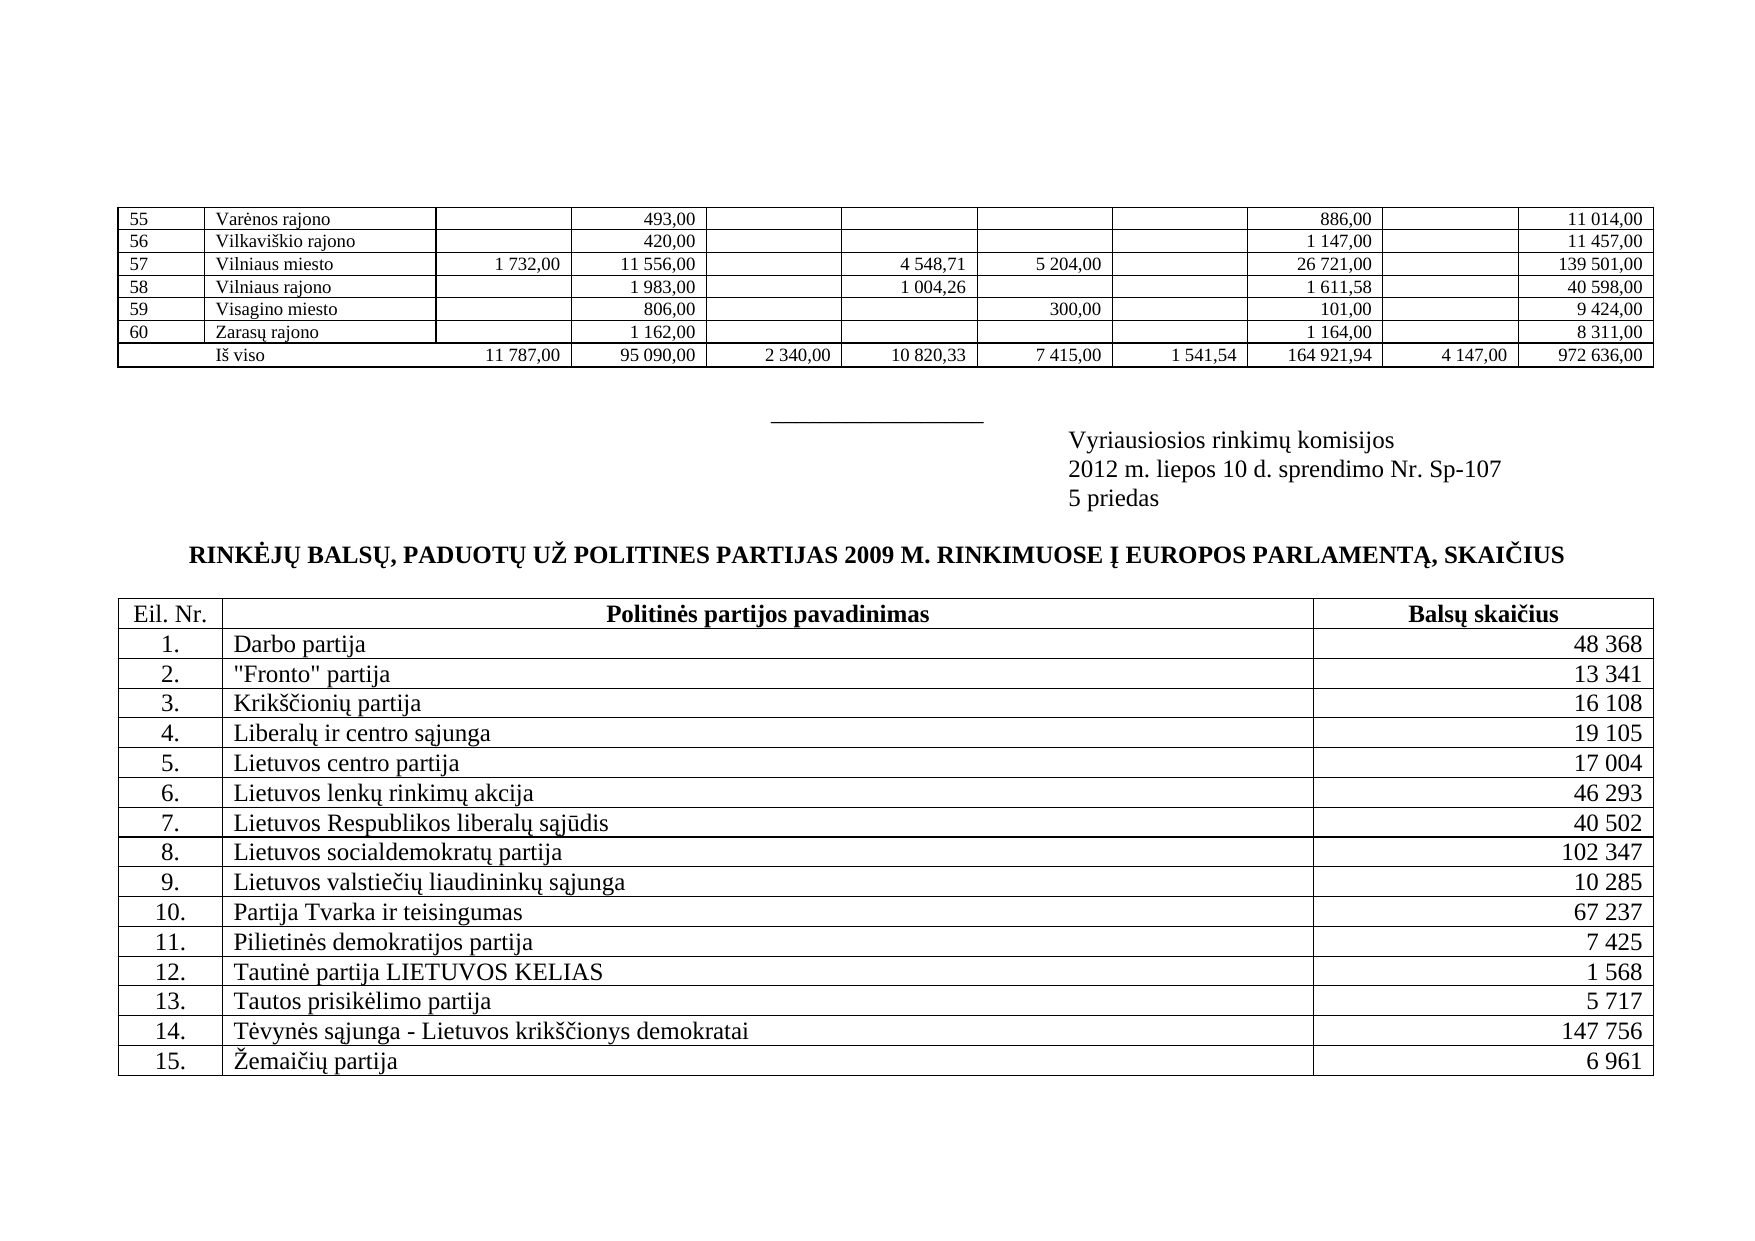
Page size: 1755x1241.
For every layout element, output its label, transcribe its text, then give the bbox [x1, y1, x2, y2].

table_cell 6 961 [1314, 1046, 1653, 1075]
table_cell 10 285 [1314, 867, 1653, 896]
table_cell [1113, 208, 1247, 229]
table_cell Visagino miesto [205, 298, 435, 320]
table_cell [1383, 321, 1518, 342]
table_cell 11 556,00 [572, 253, 706, 274]
table_cell 9. [119, 867, 222, 896]
table_cell 1. [119, 629, 222, 658]
table_cell [707, 253, 841, 274]
table_cell 7. [119, 808, 222, 836]
table_cell 139 501,00 [1519, 253, 1653, 274]
table_cell 420,00 [572, 230, 706, 252]
table_cell 10 820,33 [842, 344, 977, 366]
table_cell 11. [119, 927, 222, 956]
table_cell Vilkaviškio rajono [205, 230, 435, 252]
text 2012 m. liepos 10 d. sprendimo Nr. Sp-107 [1068, 454, 1636, 483]
table_cell 886,00 [1248, 208, 1382, 229]
table_cell 7 415,00 [978, 344, 1112, 366]
table_cell 9 424,00 [1519, 298, 1653, 320]
table_cell 3. [119, 689, 222, 717]
table_cell Tautinė partija LIETUVOS KELIAS [223, 957, 1313, 985]
table_cell 1 983,00 [572, 276, 706, 297]
table_cell 60 [119, 321, 204, 342]
table_cell [1113, 230, 1247, 252]
table_cell [707, 208, 841, 229]
table_header Politinės partijos pavadinimas [223, 599, 1313, 628]
table_cell 1 004,26 [842, 276, 977, 297]
table_cell 59 [119, 298, 204, 320]
table_cell [707, 321, 841, 342]
table_cell 6. [119, 778, 222, 807]
table_cell 5 717 [1314, 986, 1653, 1015]
table_cell 4. [119, 718, 222, 747]
table_cell 57 [119, 253, 204, 274]
table_cell 1 147,00 [1248, 230, 1382, 252]
table_cell 806,00 [572, 298, 706, 320]
table_cell 14. [119, 1016, 222, 1045]
table_cell [437, 230, 571, 252]
table_cell Tautos prisikėlimo partija [223, 986, 1313, 1015]
table_cell 10. [119, 897, 222, 926]
table_cell [707, 276, 841, 297]
table_cell 12. [119, 957, 222, 985]
table_cell 4 548,71 [842, 253, 977, 274]
table_cell 46 293 [1314, 778, 1653, 807]
table_cell [1383, 230, 1518, 252]
table_cell 67 237 [1314, 897, 1653, 926]
table_cell [1113, 298, 1247, 320]
table_cell 164 921,94 [1248, 344, 1382, 366]
table_cell Lietuvos Respublikos liberalų sąjūdis [223, 808, 1313, 836]
table_cell Lietuvos socialdemokratų partija [223, 838, 1313, 866]
table_cell Vilniaus miesto [205, 253, 435, 274]
table_cell [1383, 298, 1518, 320]
table_header Eil. Nr. [119, 599, 222, 628]
table_cell 11 787,00 [436, 344, 571, 366]
table_cell [978, 321, 1112, 342]
table_cell Lietuvos centro partija [223, 748, 1313, 777]
table_cell [1113, 276, 1247, 297]
table_cell [978, 276, 1112, 297]
text RINKĖJŲ BALSŲ, PADUOTŲ UŽ POLITINES PARTIJAS 2009 M. RINKIMUOSE Į EUROPOS PARLAMENTĄ, SKAIČIUS [118, 541, 1636, 569]
table_cell Iš viso [204, 344, 436, 366]
table_cell 48 368 [1314, 629, 1653, 658]
table_cell [978, 208, 1112, 229]
table_cell [1383, 276, 1518, 297]
table_cell 13 341 [1314, 659, 1653, 687]
table_cell 1 568 [1314, 957, 1653, 985]
table_cell 2. [119, 659, 222, 687]
table_cell [1113, 321, 1247, 342]
table_cell 55 [119, 208, 204, 229]
table_cell Krikščionių partija [223, 689, 1313, 717]
table_cell 2 340,00 [707, 344, 841, 366]
text Vyriausiosios rinkimų komisijos [1068, 426, 1636, 454]
table_cell 5. [119, 748, 222, 777]
table_cell 1 611,58 [1248, 276, 1382, 297]
table_cell [119, 344, 204, 366]
table_cell 11 014,00 [1519, 208, 1653, 229]
table_cell Liberalų ir centro sąjunga [223, 718, 1313, 747]
table_cell 5 204,00 [978, 253, 1112, 274]
table_cell 147 756 [1314, 1016, 1653, 1045]
table_cell [842, 230, 977, 252]
table_cell Žemaičių partija [223, 1046, 1313, 1075]
table_cell [437, 276, 571, 297]
table_cell 40 502 [1314, 808, 1653, 836]
table_cell Pilietinės demokratijos partija [223, 927, 1313, 956]
table_cell 1 541,54 [1113, 344, 1247, 366]
table_cell 300,00 [978, 298, 1112, 320]
table_cell [842, 208, 977, 229]
table_cell 493,00 [572, 208, 706, 229]
text _________________ [118, 397, 1636, 426]
table_cell [842, 298, 977, 320]
table_cell 26 721,00 [1248, 253, 1382, 274]
table_cell 8. [119, 838, 222, 866]
table_cell [978, 230, 1112, 252]
table_cell 19 105 [1314, 718, 1653, 747]
table_cell 4 147,00 [1383, 344, 1518, 366]
table_cell 8 311,00 [1519, 321, 1653, 342]
table_cell 102 347 [1314, 838, 1653, 866]
table_cell [1383, 253, 1518, 274]
table_cell 13. [119, 986, 222, 1015]
table_cell 1 162,00 [572, 321, 706, 342]
table_cell [1113, 253, 1247, 274]
table_cell 7 425 [1314, 927, 1653, 956]
table_cell [437, 321, 571, 342]
table_cell "Fronto" partija [223, 659, 1313, 687]
table_cell [437, 298, 571, 320]
table_cell Lietuvos lenkų rinkimų akcija [223, 778, 1313, 807]
table_cell 40 598,00 [1519, 276, 1653, 297]
table_cell 15. [119, 1046, 222, 1075]
table_cell 56 [119, 230, 204, 252]
table_cell [842, 321, 977, 342]
table_cell [437, 208, 571, 229]
table_cell Lietuvos valstiečių liaudininkų sąjunga [223, 867, 1313, 896]
table_cell 95 090,00 [572, 344, 706, 366]
table_cell Varėnos rajono [205, 208, 435, 229]
table_cell [1383, 208, 1518, 229]
table_cell 58 [119, 276, 204, 297]
table_cell 17 004 [1314, 748, 1653, 777]
text 5 priedas [1068, 483, 1636, 512]
table_cell Tėvynės sąjunga - Lietuvos krikščionys demokratai [223, 1016, 1313, 1045]
table_cell 1 732,00 [437, 253, 571, 274]
table_cell 11 457,00 [1519, 230, 1653, 252]
table_cell Darbo partija [223, 629, 1313, 658]
table_cell 1 164,00 [1248, 321, 1382, 342]
table_cell Partija Tvarka ir teisingumas [223, 897, 1313, 926]
table_cell [707, 230, 841, 252]
table_cell Vilniaus rajono [205, 276, 435, 297]
table_cell 972 636,00 [1519, 344, 1653, 366]
table_cell Zarasų rajono [205, 321, 435, 342]
table_cell 101,00 [1248, 298, 1382, 320]
table_header Balsų skaičius [1314, 599, 1653, 628]
table_cell [707, 298, 841, 320]
table_cell 16 108 [1314, 689, 1653, 717]
